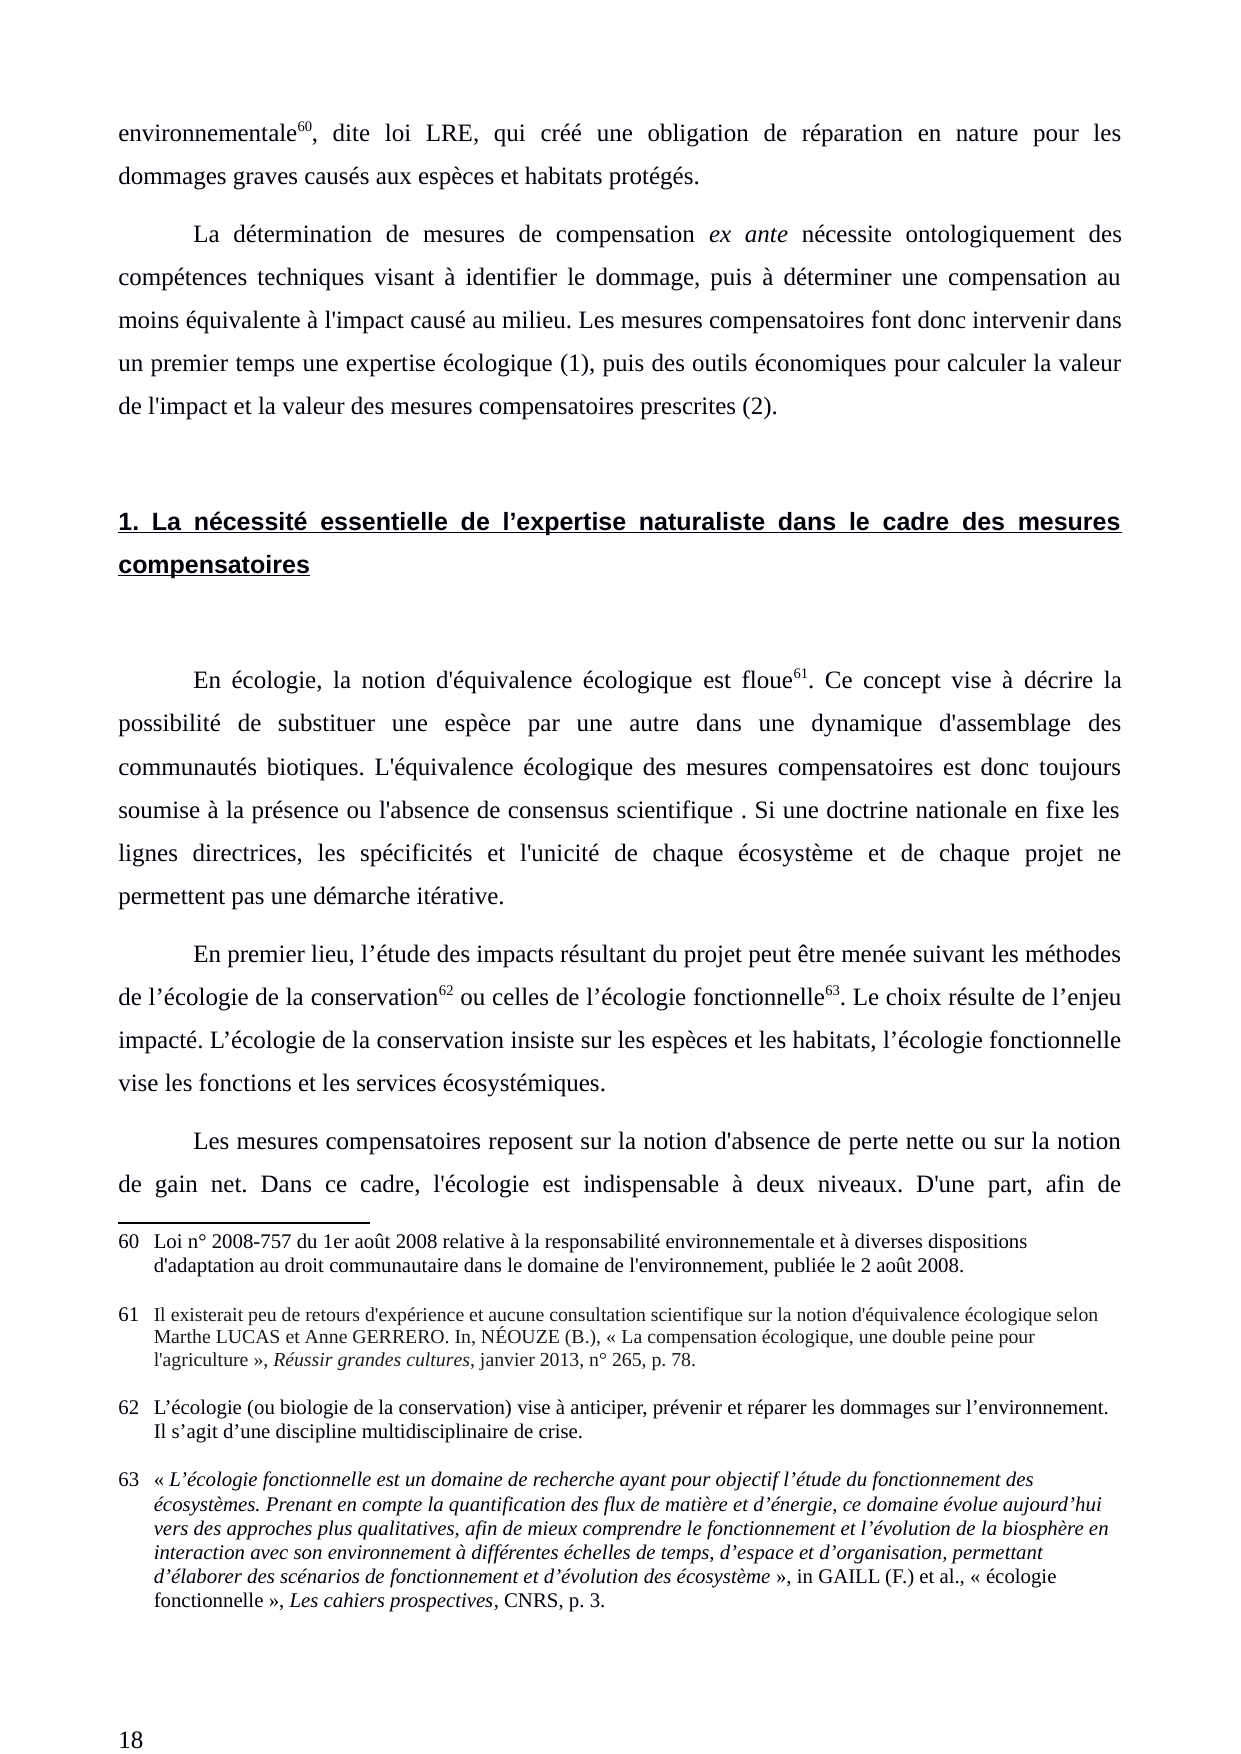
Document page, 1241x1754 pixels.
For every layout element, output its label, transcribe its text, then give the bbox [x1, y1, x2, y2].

text Les mesures compensatoires reposent sur la notion d'absence de perte nette ou sur la notion de gain net. Dans ce cadre, l'écologie est indispensable à deux niveaux. D'une part, afin de [118, 1126, 1122, 1198]
text En écologie, la notion d'équivalence écologique est floue. Ce concept vise à décrire la possibilité de substituer une espèce par une autre dans une dynamique d'assemblage des communautés biotiques. L'équivalence écologique des mesures compensatoires est donc toujours soumise à la présence ou l'absence de consensus scientifique . Si une doctrine nationale en fixe les lignes directrices, les spécificités et l'unicité de chaque écosystème et de chaque projet ne permettent pas une démarche itérative. [118, 665, 1122, 910]
text compensatoires [118, 533, 1122, 579]
text L’écologie (ou biologie de la conservation) vise à anticiper, prévenir et réparer les dommages sur l’environnement. Il s’agit d’une discipline multidisciplinaire de crise. [118, 1395, 1122, 1443]
text « L’écologie fonctionnelle est un domaine de recherche ayant pour objectif l’étude du fonctionnement des écosystèmes. Prenant en compte la quantification des flux de matière et d’énergie, ce domaine évolue aujourd’hui vers des approches plus qualitatives, afin de mieux comprendre le fonctionnement et l’évolution de la biosphère en interaction avec son environnement à différentes échelles de temps, d’espace et d’organisation, permettant d’élaborer des scénarios de fonctionnement et d’évolution des écosystème », in GAILL (F.) et al., « écologie fonctionnelle », Les cahiers prospectives, CNRS, p. 3. [118, 1467, 1122, 1612]
text Loi n° 2008-757 du 1er août 2008 relative à la responsabilité environnementale et à diverses dispositions d'adaptation au droit communautaire dans le domaine de l'environnement, publiée le 2 août 2008. [118, 1229, 1122, 1277]
text environnementale, dite loi LRE, qui créé une obligation de réparation en nature pour les dommages graves causés aux espèces et habitats protégés. [118, 118, 1122, 190]
text En premier lieu, l’étude des impacts résultant du projet peut être menée suivant les méthodes de l’écologie de la conservation ou celles de l’écologie fonctionnelle. Le choix résulte de l’enjeu impacté. L’écologie de la conservation insiste sur les espèces et les habitats, l’écologie fonctionnelle vise les fonctions et les services écosystémiques. [118, 939, 1122, 1097]
text La détermination de mesures de compensation ex ante nécessite ontologiquement des compétences techniques visant à identifier le dommage, puis à déterminer une compensation au moins équivalente à l'impact causé au milieu. Les mesures compensatoires font donc intervenir dans un premier temps une expertise écologique (1), puis des outils économiques pour calculer la valeur de l'impact et la valeur des mesures compensatoires prescrites (2). [118, 219, 1122, 420]
text Il existerait peu de retours d'expérience et aucune consultation scientifique sur la notion d'équivalence écologique selon Marthe LUCAS et Anne GERRERO. In, NÉOUZE (B.), « La compensation écologique, une double peine pour l'agriculture », Réussir grandes cultures, janvier 2013, n° 265, p. 78. [118, 1301, 1122, 1371]
text 1. La nécessité essentielle de l’expertise naturaliste dans le cadre des mesures [118, 507, 1122, 532]
